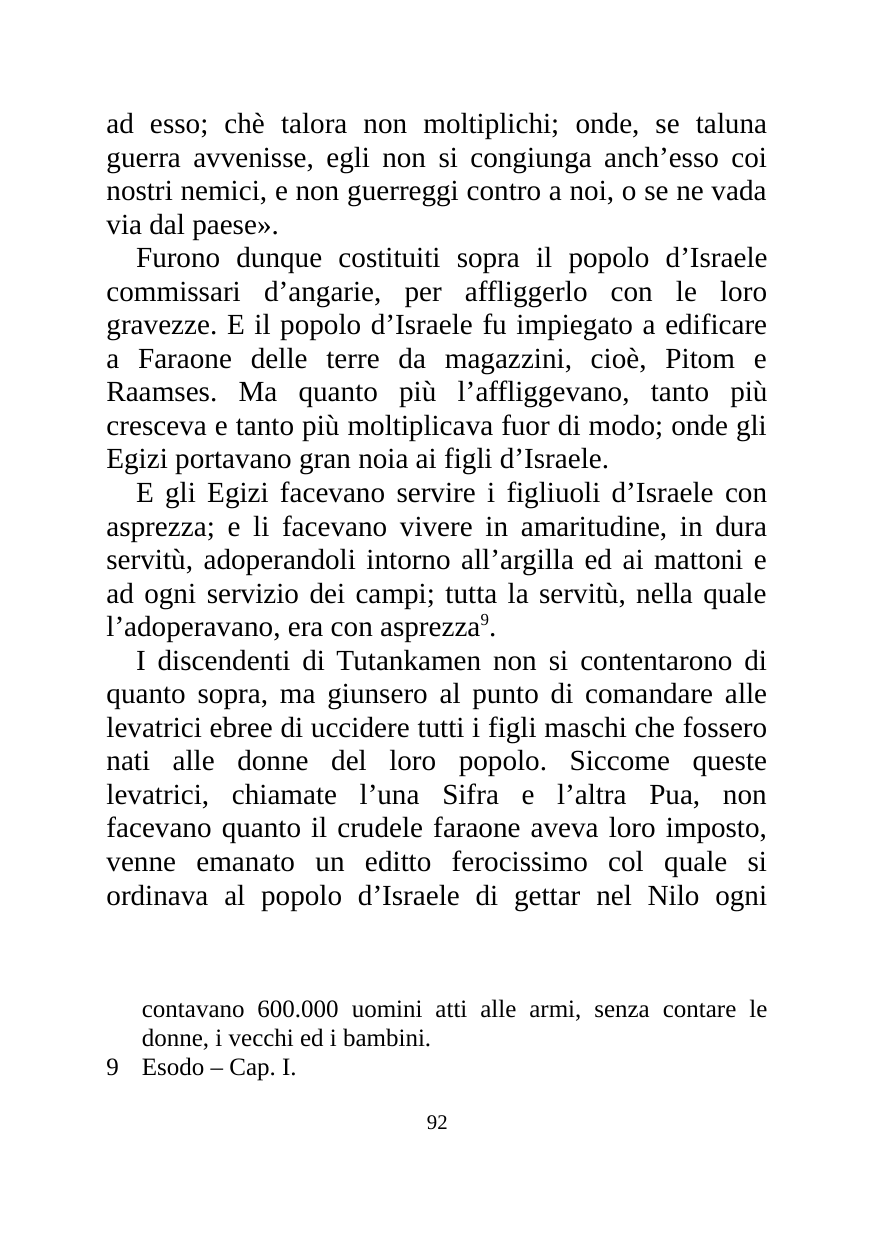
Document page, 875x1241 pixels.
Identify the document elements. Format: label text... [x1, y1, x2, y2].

text E gli Egizi facevano servire i figliuoli d’Israele con asprezza; e li facevano vivere in amaritudine, in dura servitù, adoperandoli intorno all’argilla ed ai mattoni e ad ogni servizio dei campi; tutta la servitù, nella quale l’adoperavano, era con asprezza. [106, 475, 768, 643]
text Furono dunque costituiti sopra il popolo d’Israele commissari d’angarie, per affliggerlo con le loro gravezze. E il popolo d’Israele fu impiegato a edificare a Faraone delle terre da magazzini, cioè, Pitom e Raamses. Ma quanto più l’affliggevano, tanto più cresceva e tanto più moltiplicava fuor di modo; onde gli Egizi portavano gran noia ai figli d’Israele. [106, 240, 768, 475]
text Esodo – Cap. I. [106, 1052, 768, 1080]
text I discendenti di Tutankamen non si contentarono di quanto sopra, ma giunsero al punto di comandare alle levatrici ebree di uccidere tutti i figli maschi che fossero nati alle donne del loro popolo. Siccome queste levatrici, chiamate l’una Sifra e l’altra Pua, non facevano quanto il crudele faraone aveva loro imposto, venne emanato un editto ferocissimo col quale si ordinava al popolo d’Israele di gettar nel Nilo ogni [106, 643, 768, 911]
text contavano 600.000 uomini atti alle armi, senza contare le donne, i vecchi ed i bambini. [106, 994, 768, 1052]
text ad esso; chè talora non moltiplichi; onde, se taluna guerra avvenisse, egli non si congiunga anch’esso coi nostri nemici, e non guerreggi contro a noi, o se ne vada via dal paese». [106, 106, 768, 240]
